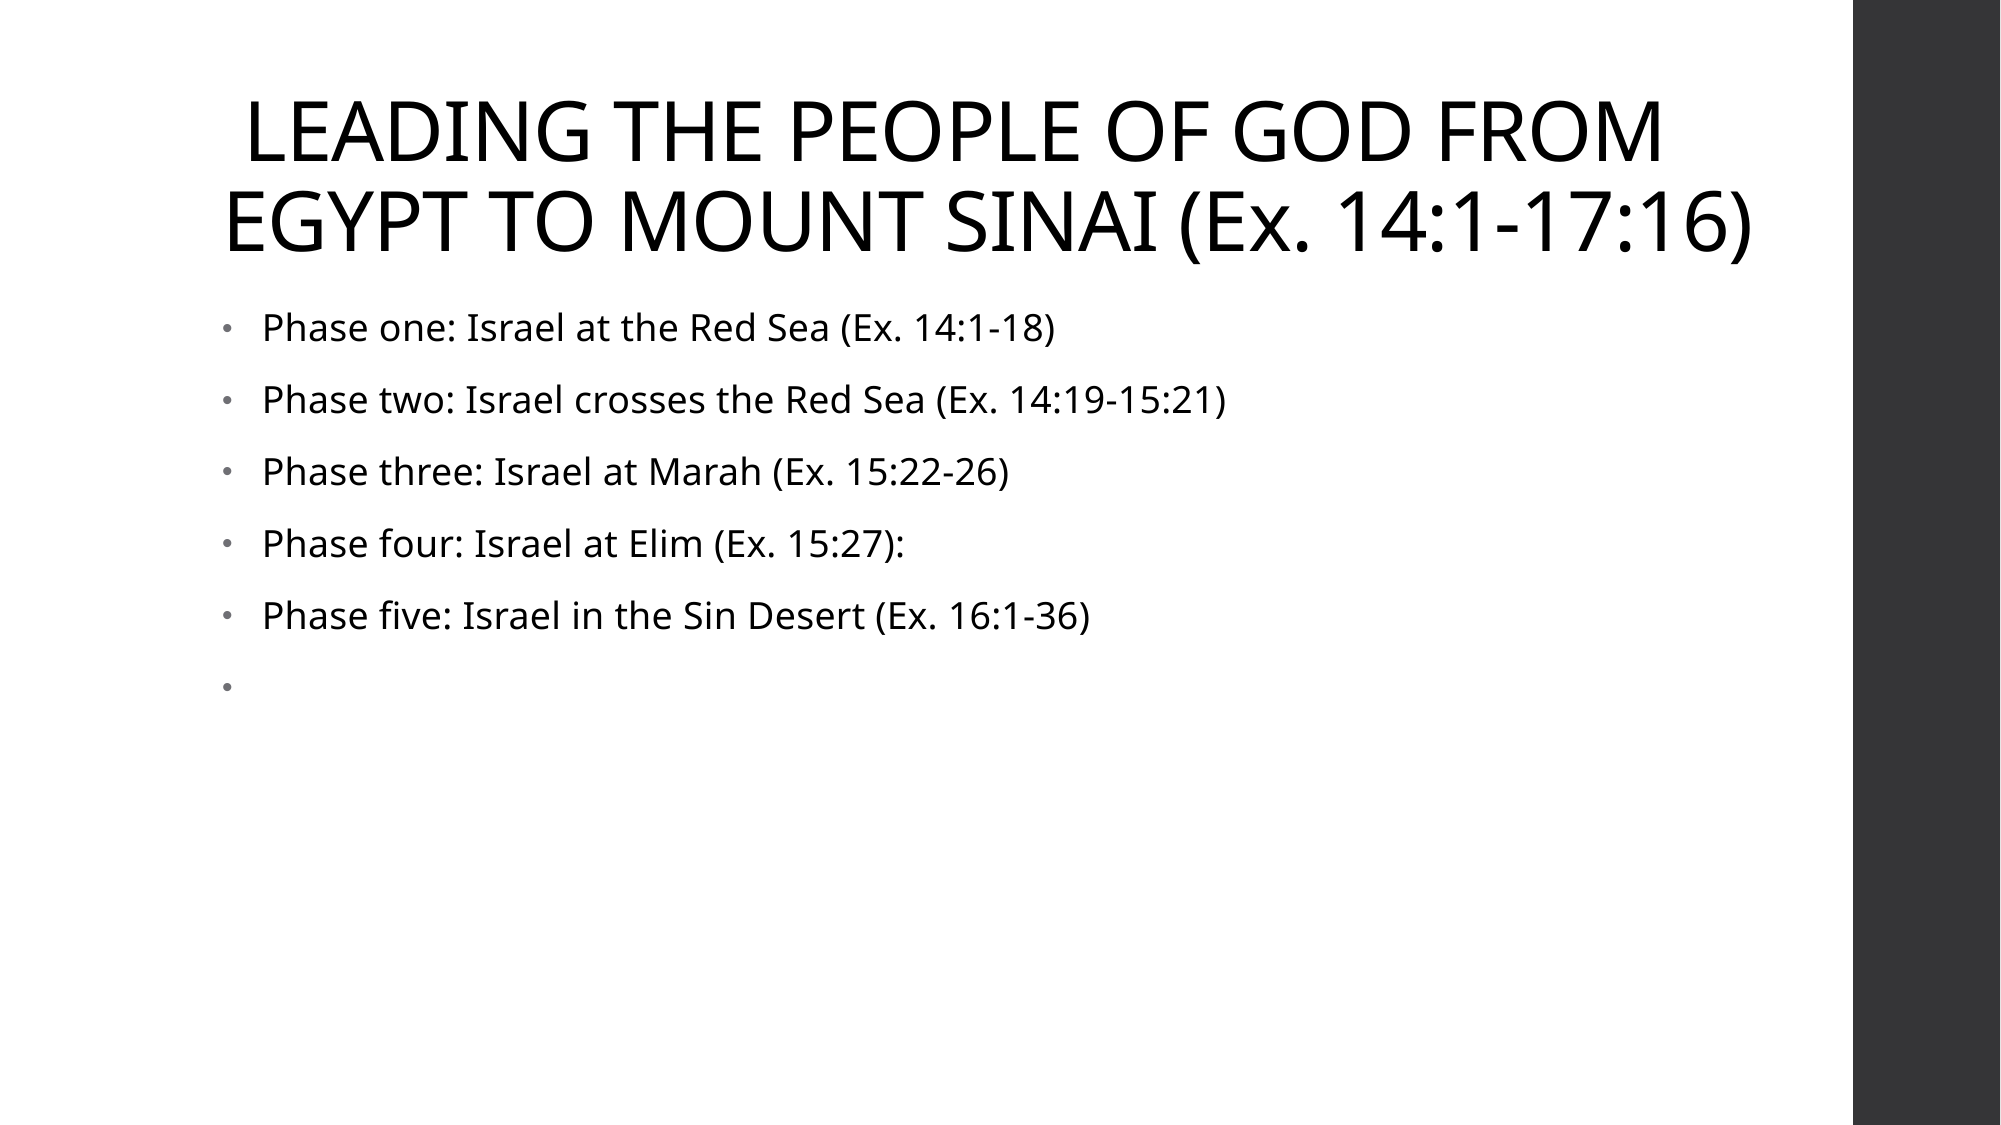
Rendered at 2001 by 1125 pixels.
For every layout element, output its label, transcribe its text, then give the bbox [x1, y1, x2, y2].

title LEADING THE PEOPLE OF GOD FROM EGYPT TO MOUNT SINAI (Ex. 14:1-17:16) [206, 60, 1797, 278]
list Phase one: Israel at the Red Sea (Ex. 14:1-18) Phase two: Israel crosses the Red Sea (Ex. 14:19-15:21) Phase three: Israel at Marah (Ex. 15:22-26) Phase four: Israel at Elim (Ex. 15:27): Phase five: Israel in the Sin Desert (Ex. 16:1-36) [206, 299, 1617, 1014]
